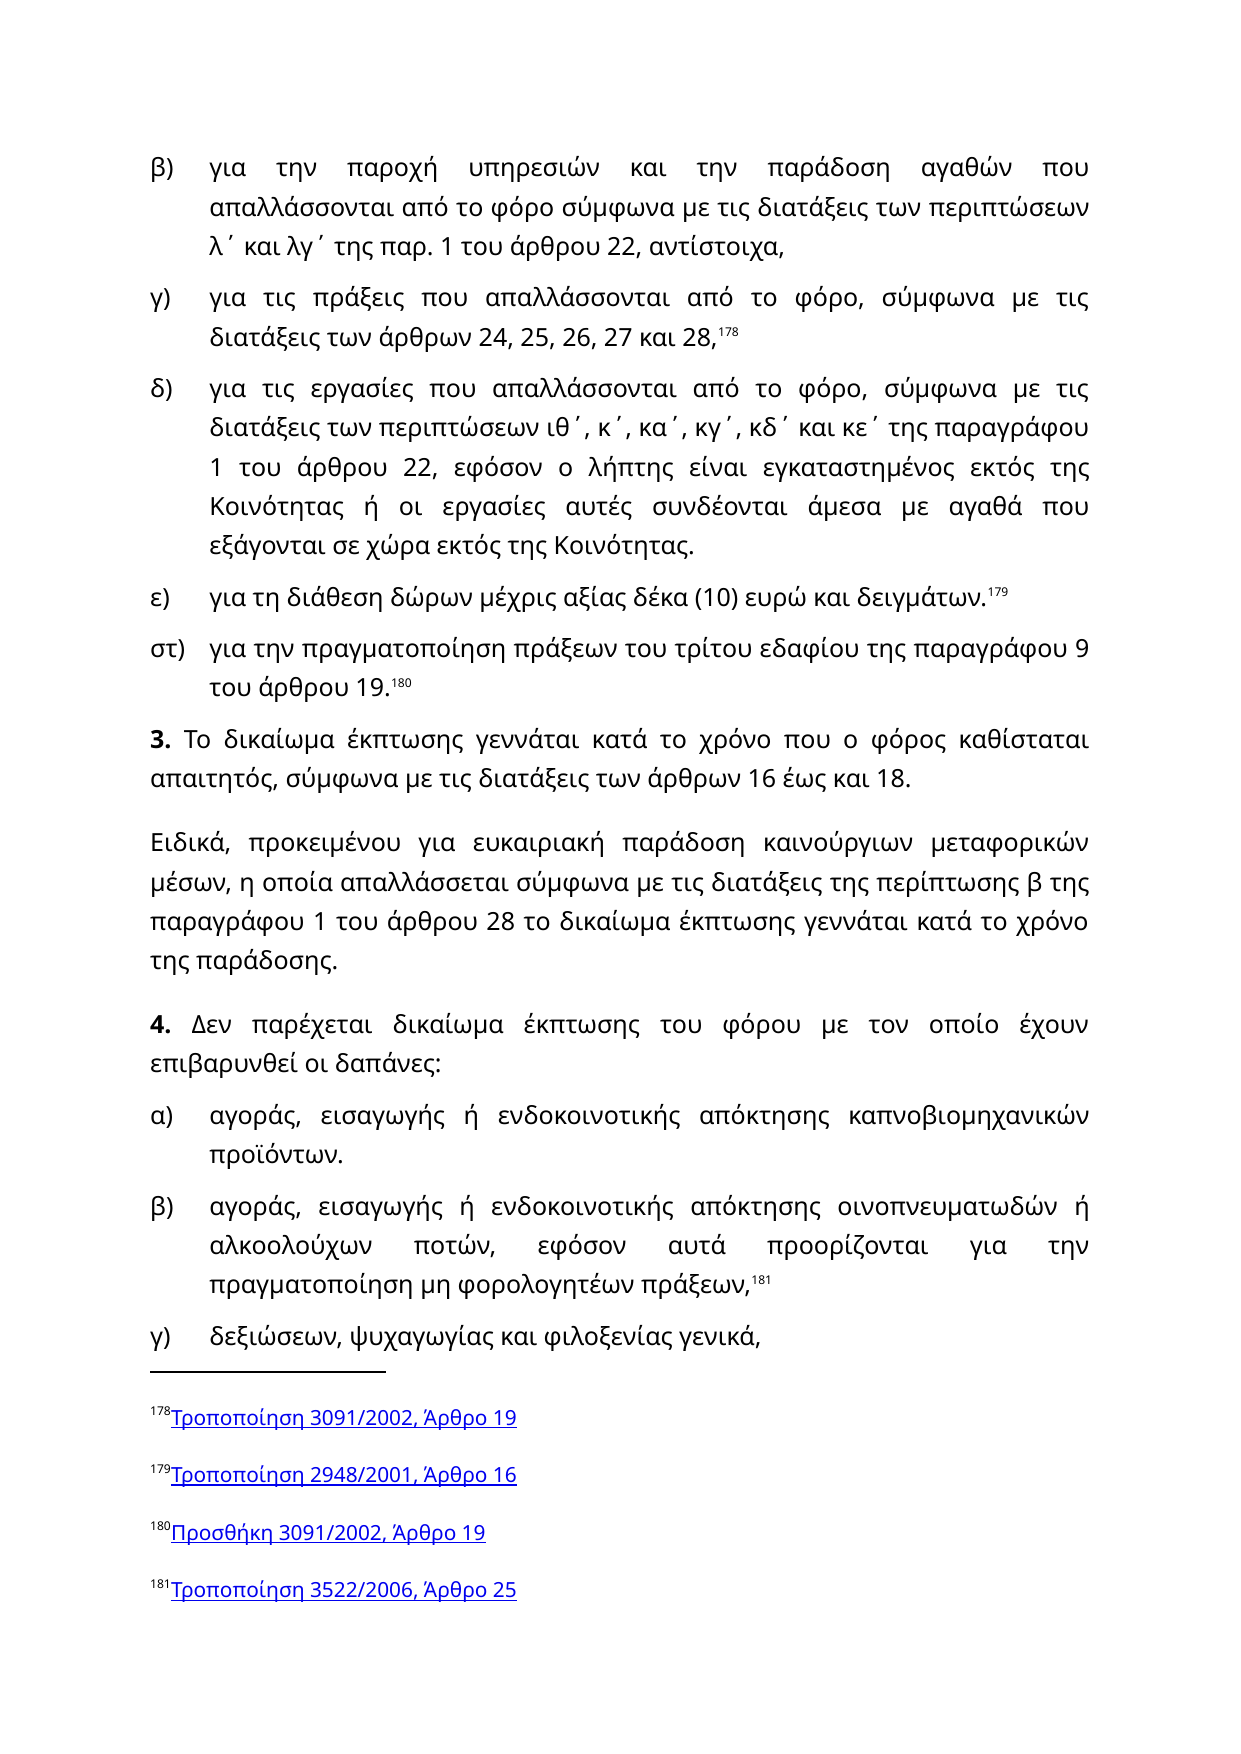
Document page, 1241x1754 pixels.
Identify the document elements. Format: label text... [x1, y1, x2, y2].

text Προσθήκη 3091/2002, Άρθρο 19 [150, 1518, 1090, 1546]
text Τροποποίηση 2948/2001, Άρθρο 16 [150, 1460, 1090, 1489]
list β) αγοράς, εισαγωγής ή ενδοκοινοτικής απόκτησης οινοπνευματωδών ή αλκοολούχων ποτών, εφόσον αυτά προορίζονται για την πραγματοποίηση μη φορολογητέων πράξεων, [150, 1188, 1090, 1301]
list α) αγοράς, εισαγωγής ή ενδοκοινοτικής απόκτησης καπνοβιομηχανικών προϊόντων. [150, 1097, 1090, 1171]
list ε) για τη διάθεση δώρων μέχρις αξίας δέκα (10) ευρώ και δειγμάτων. [150, 579, 1090, 613]
text Τροποποίηση 3522/2006, Άρθρο 25 [150, 1576, 1090, 1604]
text 3. Το δικαίωμα έκπτωσης γεννάται κατά το χρόνο που ο φόρος καθίσταται απαιτητός, σύμφωνα με τις διατάξεις των άρθρων 16 έως και 18. [150, 722, 1090, 795]
text Ειδικά, προκειμένου για ευκαιριακή παράδοση καινούργιων μεταφορικών μέσων, η οποία απαλλάσσεται σύμφωνα με τις διατάξεις της περίπτωσης β της παραγράφου 1 του άρθρου 28 το δικαίωμα έκπτωσης γεννάται κατά το χρόνο της παράδοσης. [150, 825, 1090, 977]
text 4. Δεν παρέχεται δικαίωμα έκπτωσης του φόρου με τον οποίο έχουν επιβαρυνθεί οι δαπάνες: [150, 1007, 1090, 1080]
list στ) για την πραγματοποίηση πράξεων του τρίτου εδαφίου της παραγράφου 9 του άρθρου 19. [150, 631, 1090, 704]
list γ) δεξιώσεων, ψυχαγωγίας και φιλοξενίας γενικά, [150, 1318, 1090, 1352]
text Τροποποίηση 3091/2002, Άρθρο 19 [150, 1403, 1090, 1431]
list δ) για τις εργασίες που απαλλάσσονται από το φόρο, σύμφωνα με τις διατάξεις των περιπτώσεων ιθ΄, κ΄, κα΄, κγ΄, κδ΄ και κε΄ της παραγράφου 1 του άρθρου 22, εφόσον ο λήπτης είναι εγκαταστημένος εκτός της Κοινότητας ή οι εργασίες αυτές συνδέονται άμεσα με αγαθά που εξάγονται σε χώρα εκτός της Κοινότητας. [150, 371, 1090, 562]
list β) για την παροχή υπηρεσιών και την παράδοση αγαθών που απαλλάσσονται από το φόρο σύμφωνα με τις διατάξεις των περιπτώσεων λ΄ και λγ΄ της παρ. 1 του άρθρου 22, αντίστοιχα, [150, 150, 1090, 262]
list γ) για τις πράξεις που απαλλάσσονται από το φόρο, σύμφωνα με τις διατάξεις των άρθρων 24, 25, 26, 27 και 28, [150, 280, 1090, 353]
